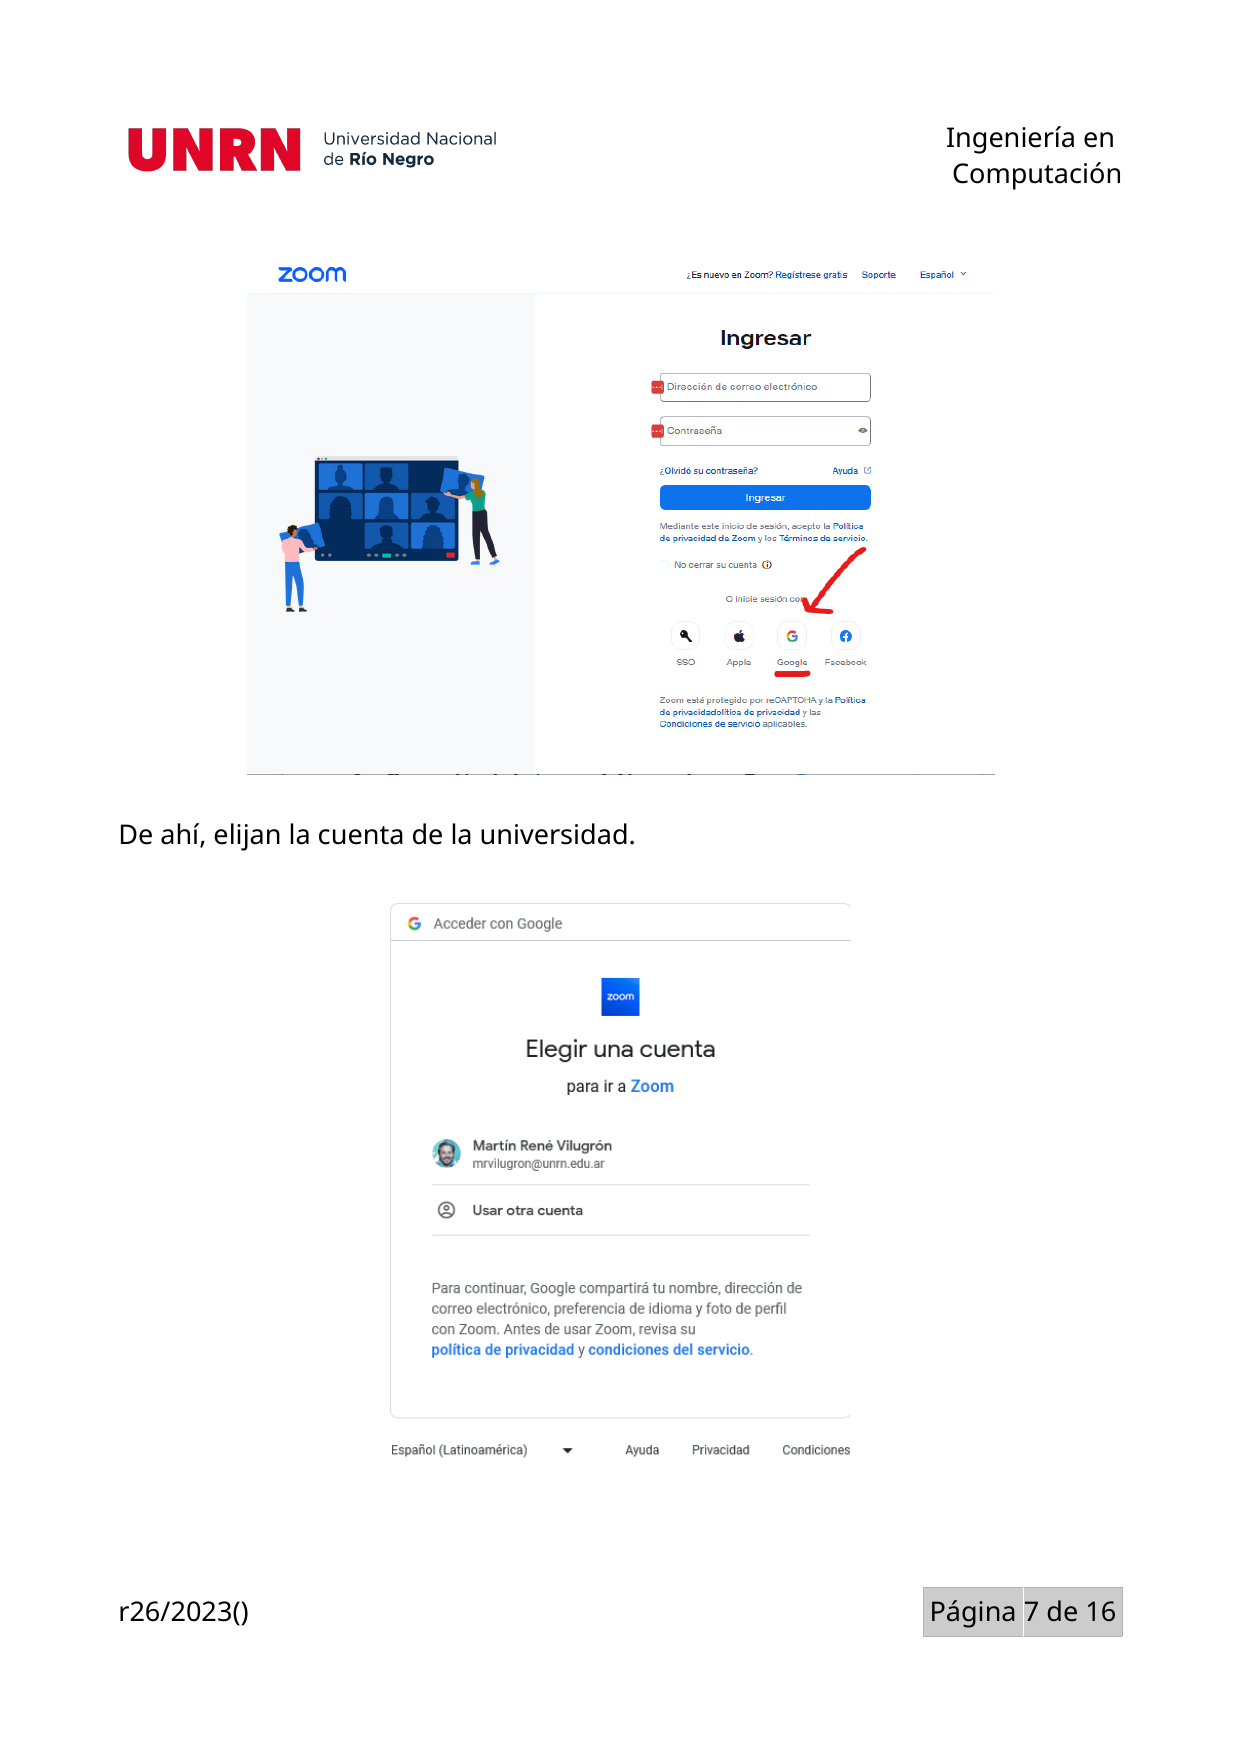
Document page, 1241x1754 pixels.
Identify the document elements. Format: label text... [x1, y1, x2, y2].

text De ahí, elijan la cuenta de la universidad. [118, 221, 1122, 852]
picture [118, 118, 505, 180]
picture [389, 903, 851, 1477]
picture [242, 250, 999, 779]
